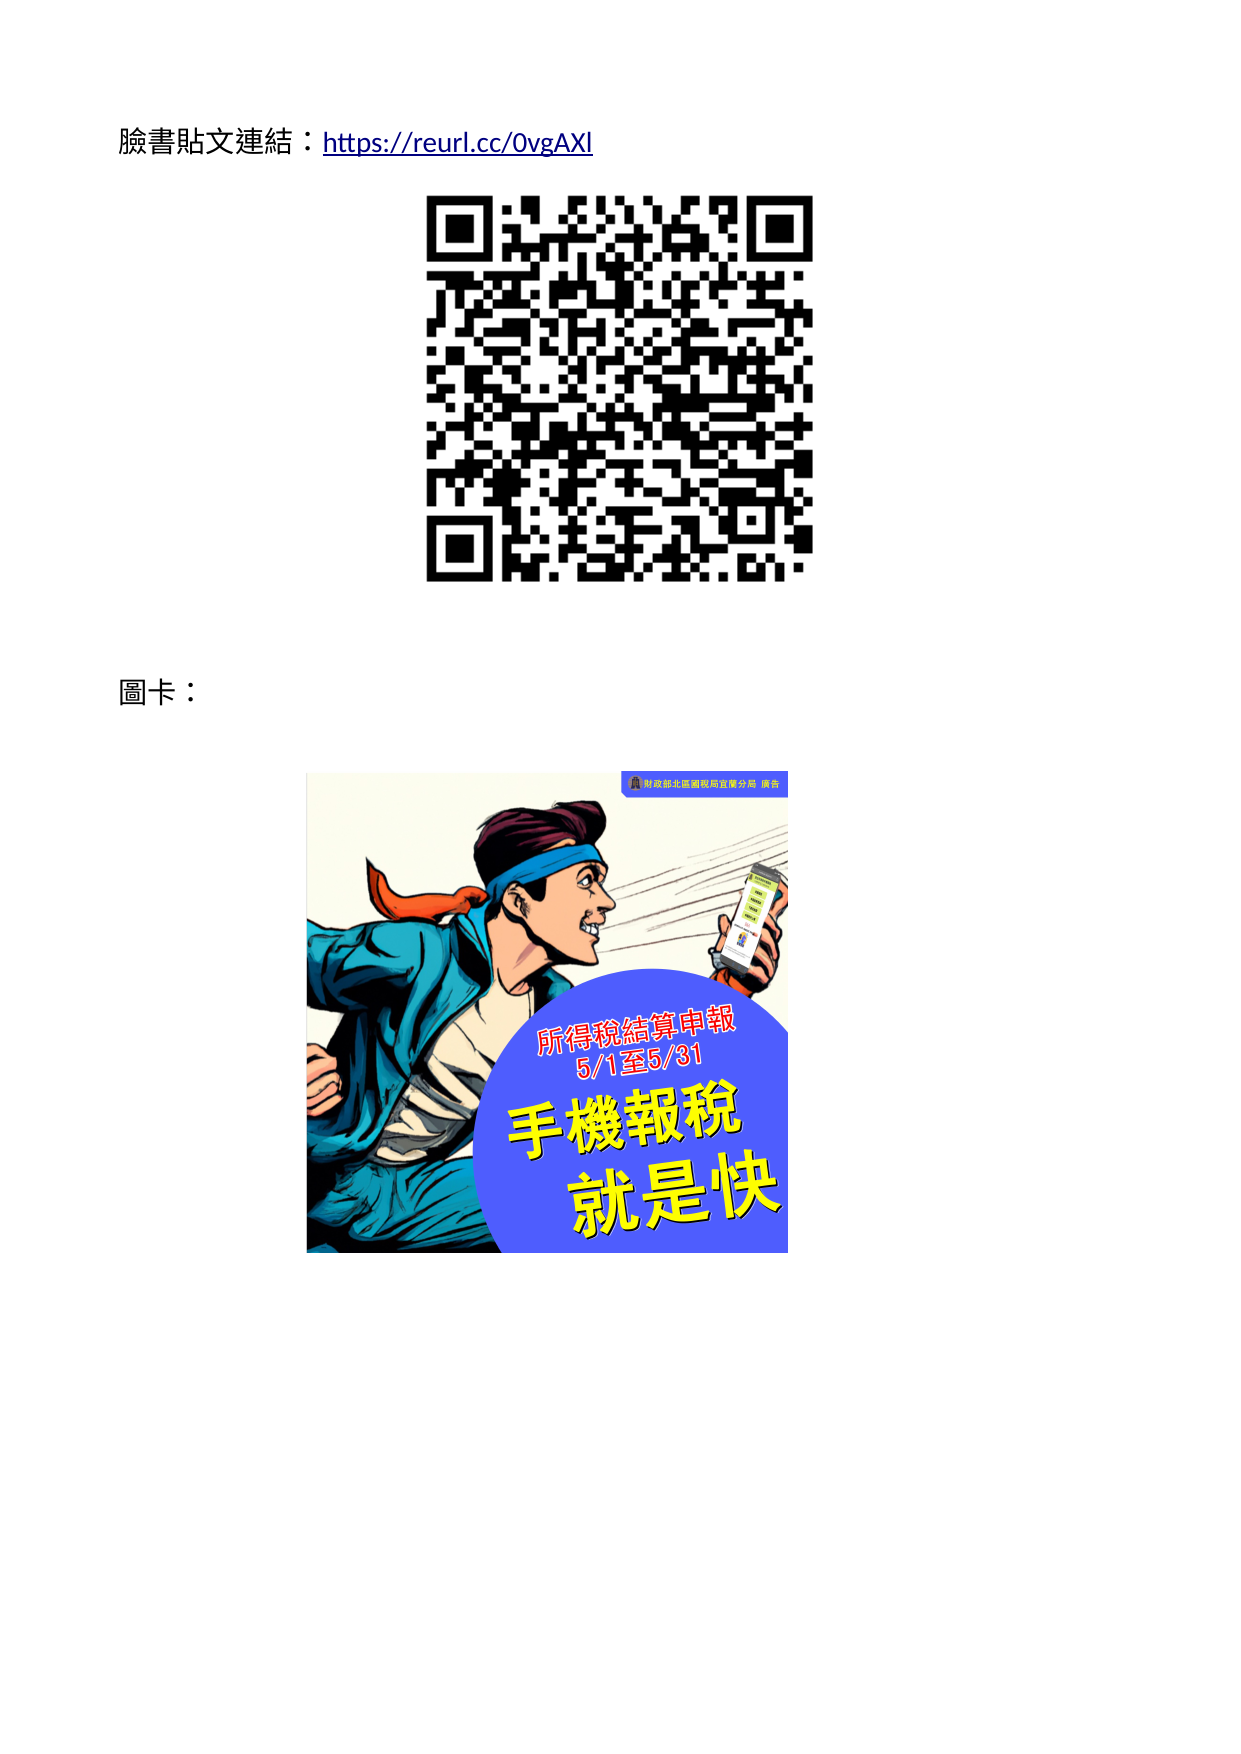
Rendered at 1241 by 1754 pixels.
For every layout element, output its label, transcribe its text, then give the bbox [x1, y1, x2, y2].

picture [306, 771, 788, 1253]
text 圖卡： [118, 670, 1122, 712]
picture [376, 1222, 403, 1236]
text 臉書貼文連結：https://reurl.cc/0vgAXl [118, 118, 1122, 160]
picture [424, 193, 816, 585]
